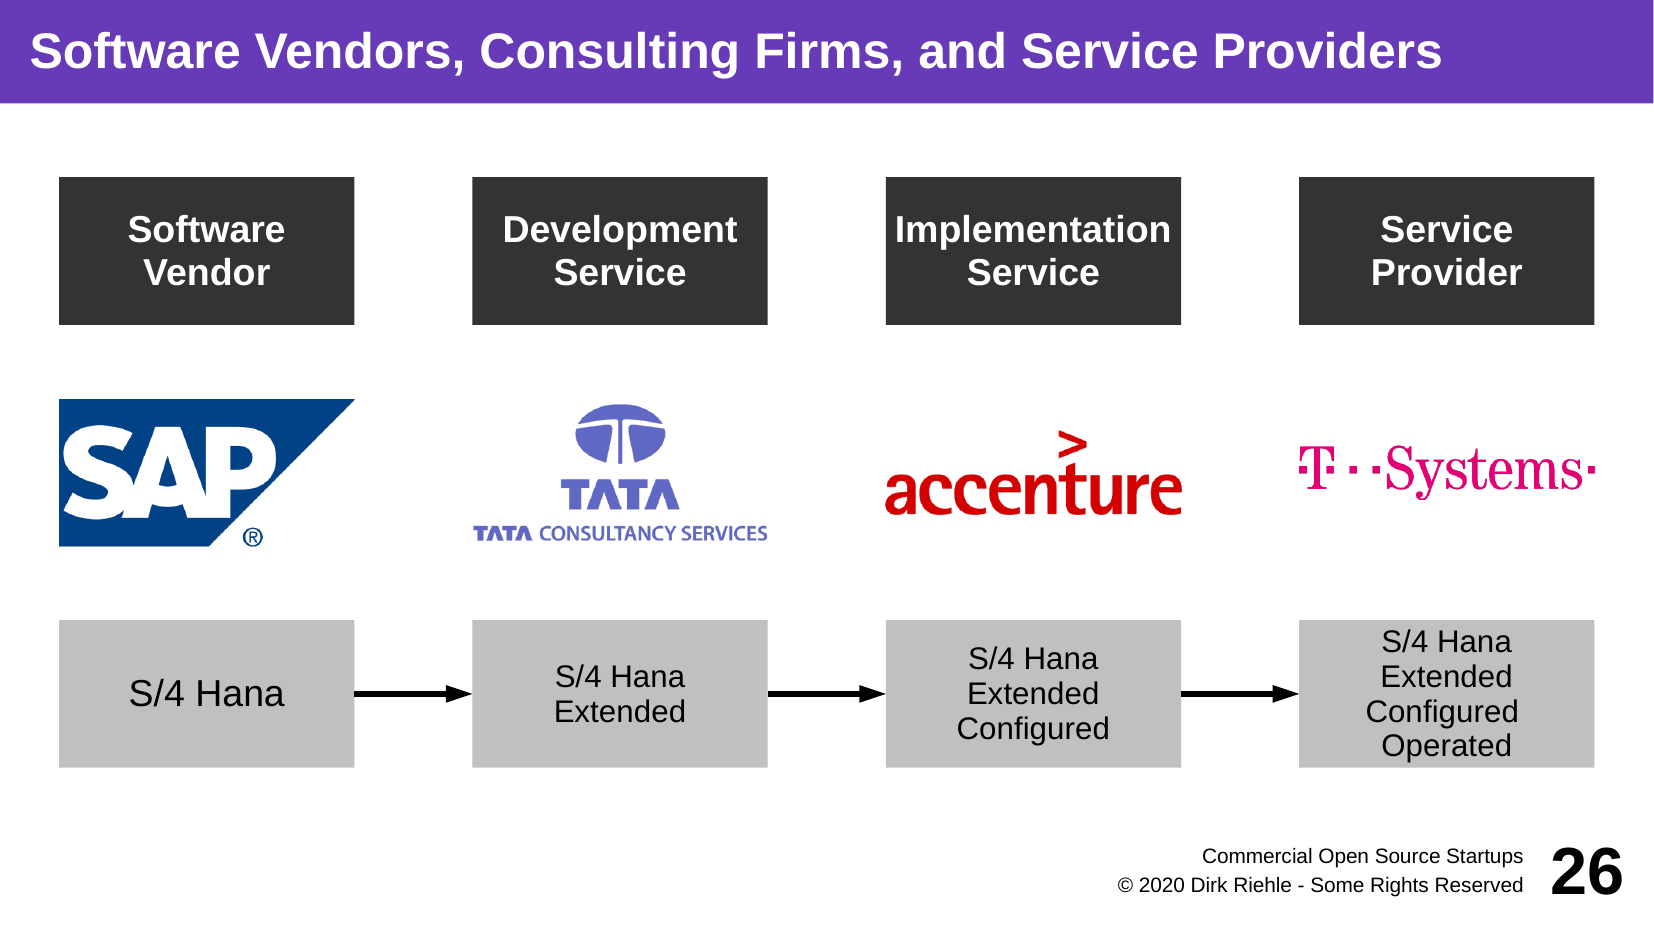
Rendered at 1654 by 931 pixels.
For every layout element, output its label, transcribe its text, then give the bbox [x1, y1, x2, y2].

picture [472, 324, 768, 620]
text_box Service Provider [1299, 177, 1595, 324]
picture [885, 324, 1182, 620]
text_box Software Vendor [59, 177, 355, 324]
text_box S/4 Hana Extended Configured [885, 620, 1182, 768]
text_box S/4 Hana Extended [472, 620, 768, 768]
text_box S/4 Hana [59, 620, 355, 768]
picture [59, 324, 355, 620]
text_box Implementation Service [885, 177, 1182, 324]
picture [1299, 324, 1595, 620]
text_box S/4 Hana Extended Configured Operated [1299, 620, 1595, 768]
text_box Development Service [472, 177, 768, 324]
title Software Vendors, Consulting Firms, and Service Providers [0, 0, 1654, 104]
